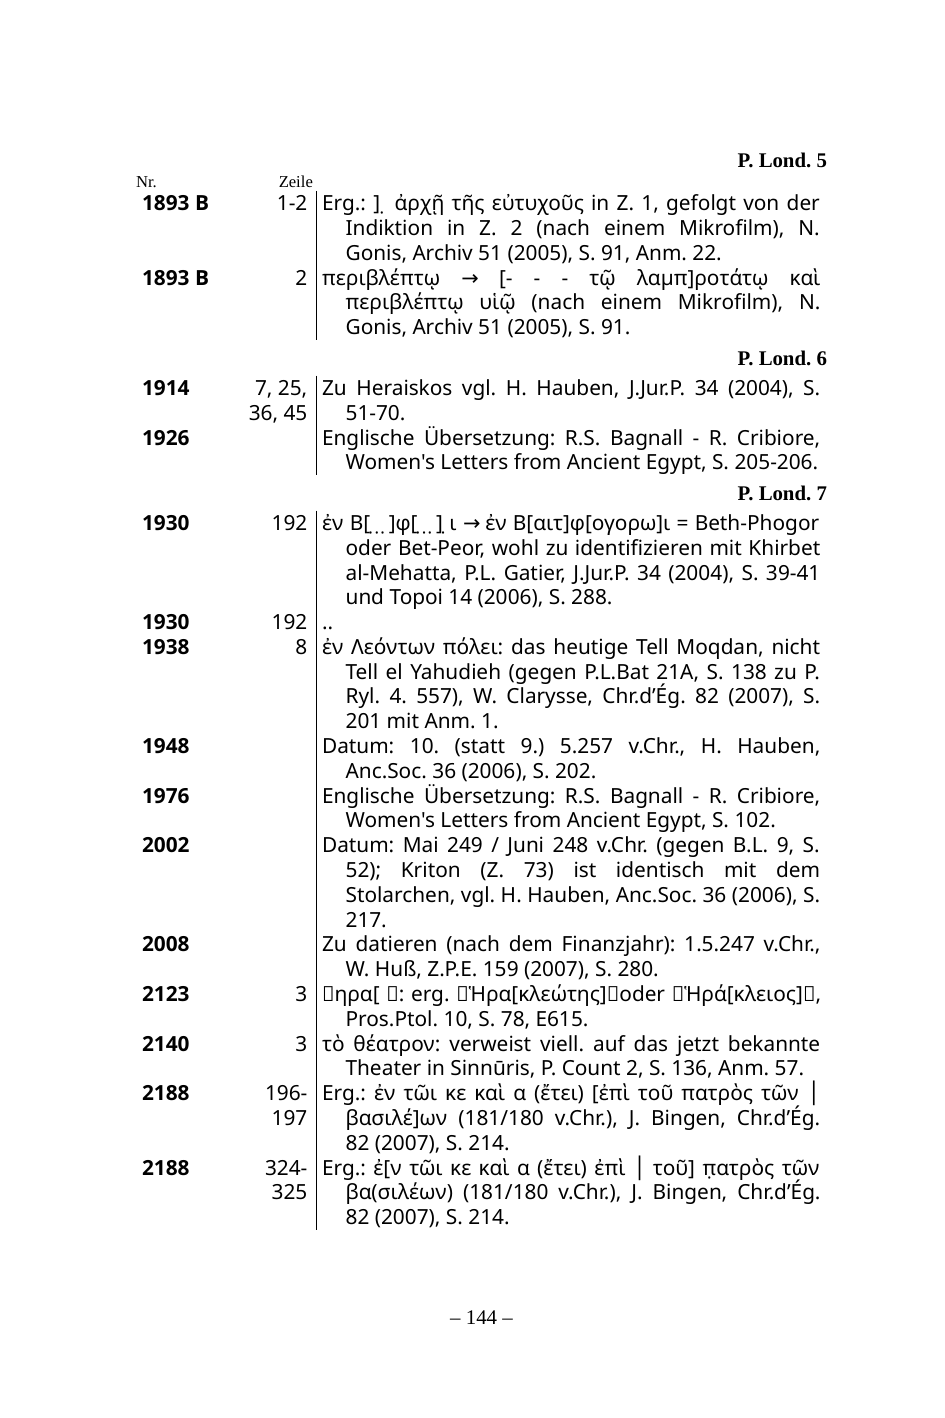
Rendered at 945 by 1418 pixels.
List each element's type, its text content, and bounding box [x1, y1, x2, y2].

table_cell 2140 [136, 1031, 224, 1081]
table_cell 2008 [136, 932, 224, 982]
subtitle P. Lond. 6 [136, 346, 827, 369]
table_cell Erg.: ] ̣ ἀρχῇ τῆς εὐτυχοῦς in Z. 1, gefolgt von der Indiktion in Z. 2 (nach einem Mikrofilm), N. Gonis, Archiv 51 (2005), S. 91, Anm. 22. [317, 191, 827, 265]
table_cell 2123 [136, 982, 224, 1031]
table_cell 2188 [136, 1155, 224, 1229]
table_header 7, 25, 36, 45 [224, 376, 316, 425]
table_cell Datum: 10. (statt 9.) 5.257 v.Chr., H. Hauben, Anc.Soc. 36 (2006), S. 202. [317, 734, 827, 783]
table_cell Englische Übersetzung: R.S. Bagnall - R. Cribiore, Women's Letters from Ancient Egypt, S. 205-206. [317, 425, 827, 475]
table_cell 1893 B [136, 265, 224, 339]
table_cell τὸ θέατρον: verweist viell. auf das jetzt bekannte Theater in Sinnūris, P. Count 2, S. 136, Anm. 57. [317, 1031, 827, 1081]
table_cell ἐν Λεόντων πόλει: das heutige Tell Moqdan, nicht Tell el Yahudieh (gegen P.L.Bat 21A, S. 138 zu P. Ryl. 4. 557), W. Clarysse, Chr.d’Ég. 82 (2007), S. 201 mit Anm. 1. [317, 635, 827, 734]
table_cell [224, 783, 316, 833]
table_header Zu Heraiskos vgl. H. Hauben, J.Jur.P. 34 (2004), S. 51-70. [317, 376, 827, 425]
table_cell 196-197 [224, 1081, 316, 1155]
table_cell [224, 734, 316, 783]
table_header 1914 [136, 376, 224, 425]
table_cell 3 [224, 982, 316, 1031]
table_cell 1948 [136, 734, 224, 783]
table_cell [224, 425, 316, 475]
table_cell 3 [224, 1031, 316, 1081]
table_cell 8 [224, 635, 316, 734]
table_cell 1930 [136, 610, 224, 634]
table_cell 1976 [136, 783, 224, 833]
table_cell [224, 932, 316, 982]
table_cell 1-2 [224, 191, 316, 265]
table_cell 1926 [136, 425, 224, 475]
table_cell Erg.: ἐν τῶι κε καὶ α (ἔτει) [ἐπὶ τοῦ πατρὸς τῶν │ βασιλέ]ων (181/180 v.Chr.), J. Bingen, Chr.d’Ég. 82 (2007), S. 214. [317, 1081, 827, 1155]
table_cell Erg.: ἐ[ν τῶι κε καὶ α (ἔτει) ἐπὶ │ τοῦ] π̣ατρὸς τῶν βα(σιλέων) (181/180 v.Chr.), J. Bingen, Chr.d’Ég. 82 (2007), S. 214. [317, 1155, 827, 1229]
table_cell Zu datieren (nach dem Finanzjahr): 1.5.247 v.Chr., W. Huß, Z.P.E. 159 (2007), S. 280. [317, 932, 827, 982]
table_cell 324-325 [224, 1155, 316, 1229]
table_cell Datum: Mai 249 / Juni 248 v.Chr. (gegen B.L. 9, S. 52); Kriton (Z. 73) ist identisch mit dem Stolarchen, vgl. H. Hauben, Anc.Soc. 36 (2006), S. 217. [317, 833, 827, 932]
subtitle P. Lond. 7 [136, 481, 827, 505]
table_cell ηρα[ : erg. Ἡρα[κλεώτης]oder Ἡρά[κλειος], Pros.Ptol. 10, S. 78, E615. [317, 982, 827, 1031]
table_header 1930 [136, 511, 224, 610]
table_cell 1938 [136, 635, 224, 734]
table_cell περιβλέπτῳ → [- - - τῷ λαμπ]ροτάτῳ καὶ περιβλέπτῳ υἱῷ (nach einem Mikrofilm), N. Gonis, Archiv 51 (2005), S. 91. [317, 265, 827, 339]
table_cell 192 [224, 610, 316, 634]
table_cell Englische Übersetzung: R.S. Bagnall - R. Cribiore, Women's Letters from Ancient Egypt, S. 102. [317, 783, 827, 833]
table_header 192 [224, 511, 316, 610]
table_cell 2 [224, 265, 316, 339]
table_cell .. [317, 610, 827, 634]
table_header ἐν Β[ ̣ ̣ ̣]φ[ ̣ ̣ ̣] ̣ι → ἐν Β[αιτ]φ[ογορω]ι = Beth-Phogor oder Bet-Peor, wohl zu identifizieren mit Khirbet al-Mehatta, P.L. Gatier, J.Jur.P. 34 (2004), S. 39-41 und Topoi 14 (2006), S. 288. [317, 511, 827, 610]
table_cell 2188 [136, 1081, 224, 1155]
table_cell 1893 B [136, 191, 224, 265]
table_cell [224, 833, 316, 932]
table_cell 2002 [136, 833, 224, 932]
